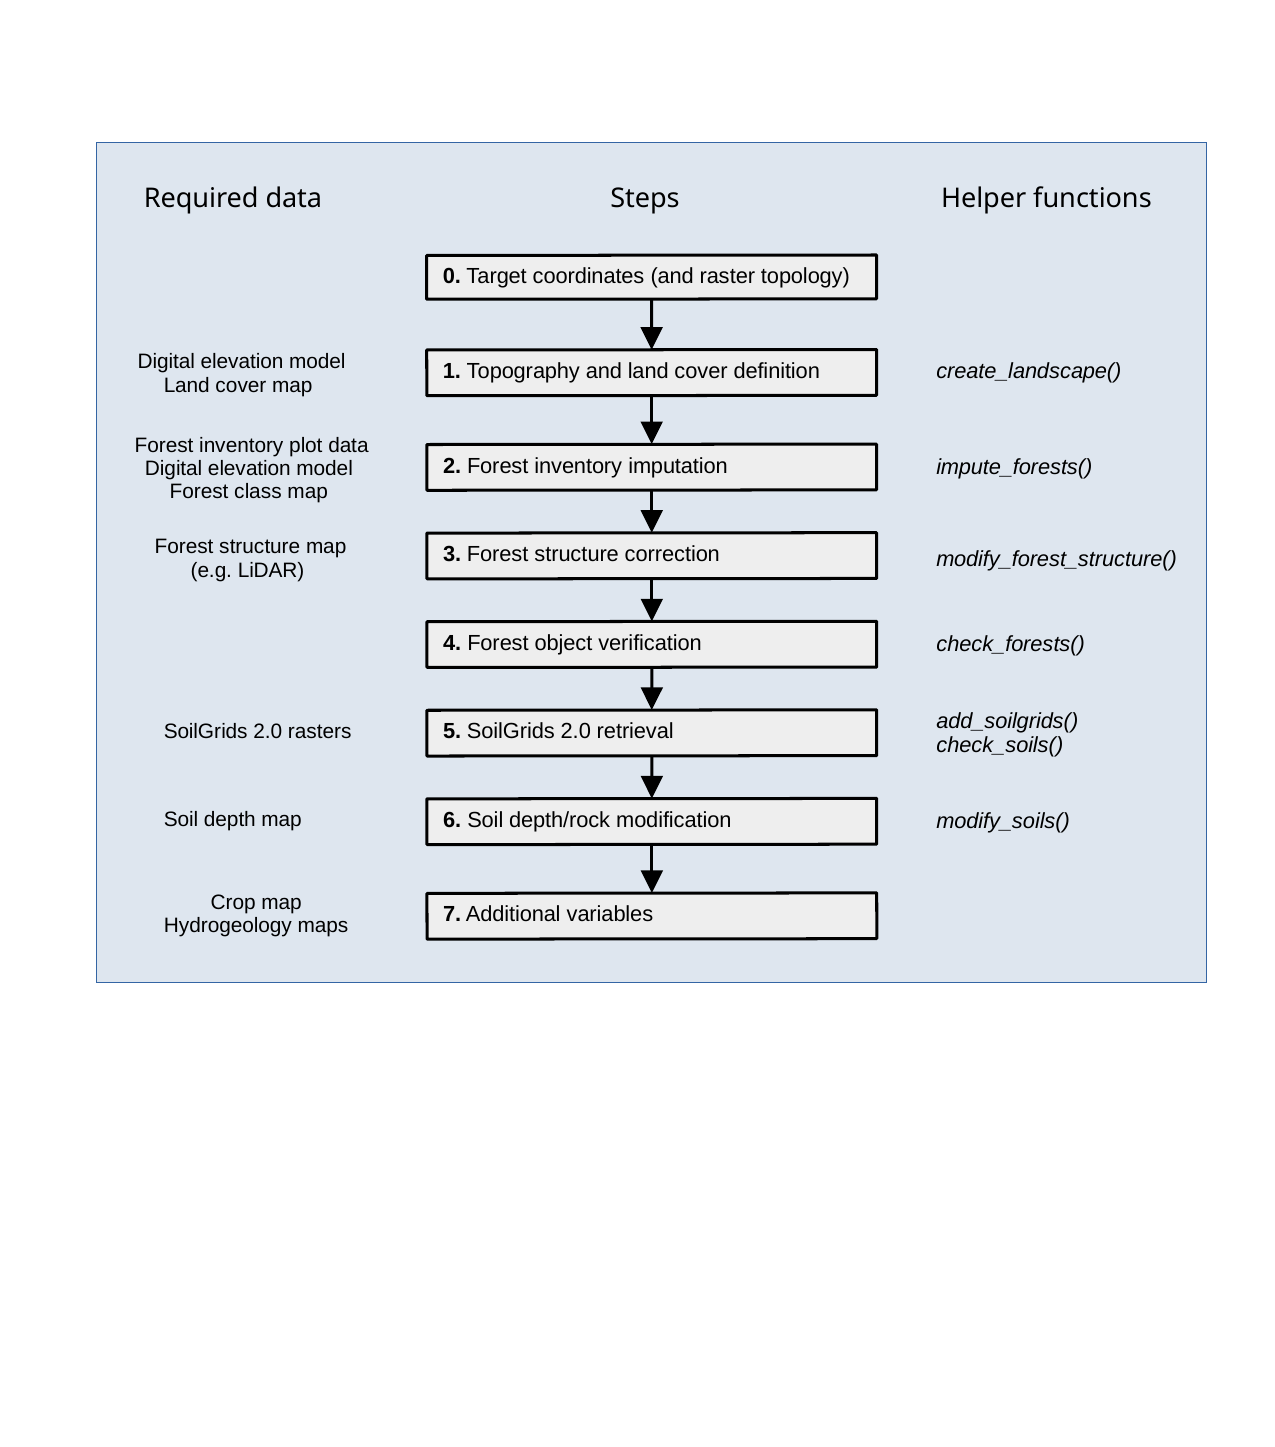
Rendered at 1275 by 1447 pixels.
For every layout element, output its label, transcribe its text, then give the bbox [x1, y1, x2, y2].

text_box impute_forests() [921, 447, 1170, 487]
text_box add_soilgrids() check_soils() [921, 701, 1170, 765]
text_box Soil depth map [149, 800, 375, 841]
text_box SoilGrids 2.0 rasters [149, 711, 375, 752]
text_box Forest structure map (e.g. LiDAR) [134, 527, 382, 590]
text_box Required data [129, 171, 370, 225]
text_box Crop map Hydrogeology maps [149, 882, 375, 945]
text_box 2. Forest inventory imputation [426, 444, 877, 491]
text_box create_landscape() [921, 351, 1170, 391]
text_box modify_soils() [921, 801, 1170, 841]
text_box Helper functions [926, 171, 1179, 225]
text_box 4. Forest object verification [426, 621, 877, 668]
text_box 7. Additional variables [426, 892, 877, 940]
text_box 6. Soil depth/rock modification [426, 798, 877, 845]
text_box modify_forest_structure() [921, 539, 1195, 579]
text_box check_forests() [921, 624, 1170, 664]
text_box 3. Forest structure correction [426, 532, 877, 579]
text_box Digital elevation model Land cover map [115, 338, 382, 405]
text_box Forest inventory plot data Digital elevation model Forest class map [115, 433, 382, 504]
text_box [96, 142, 1207, 983]
text_box 1. Topography and land cover definition [426, 349, 877, 396]
text_box Steps [595, 171, 848, 225]
text_box 5. SoilGrids 2.0 retrieval [426, 709, 877, 757]
text_box 0. Target coordinates (and raster topology) [426, 255, 877, 300]
